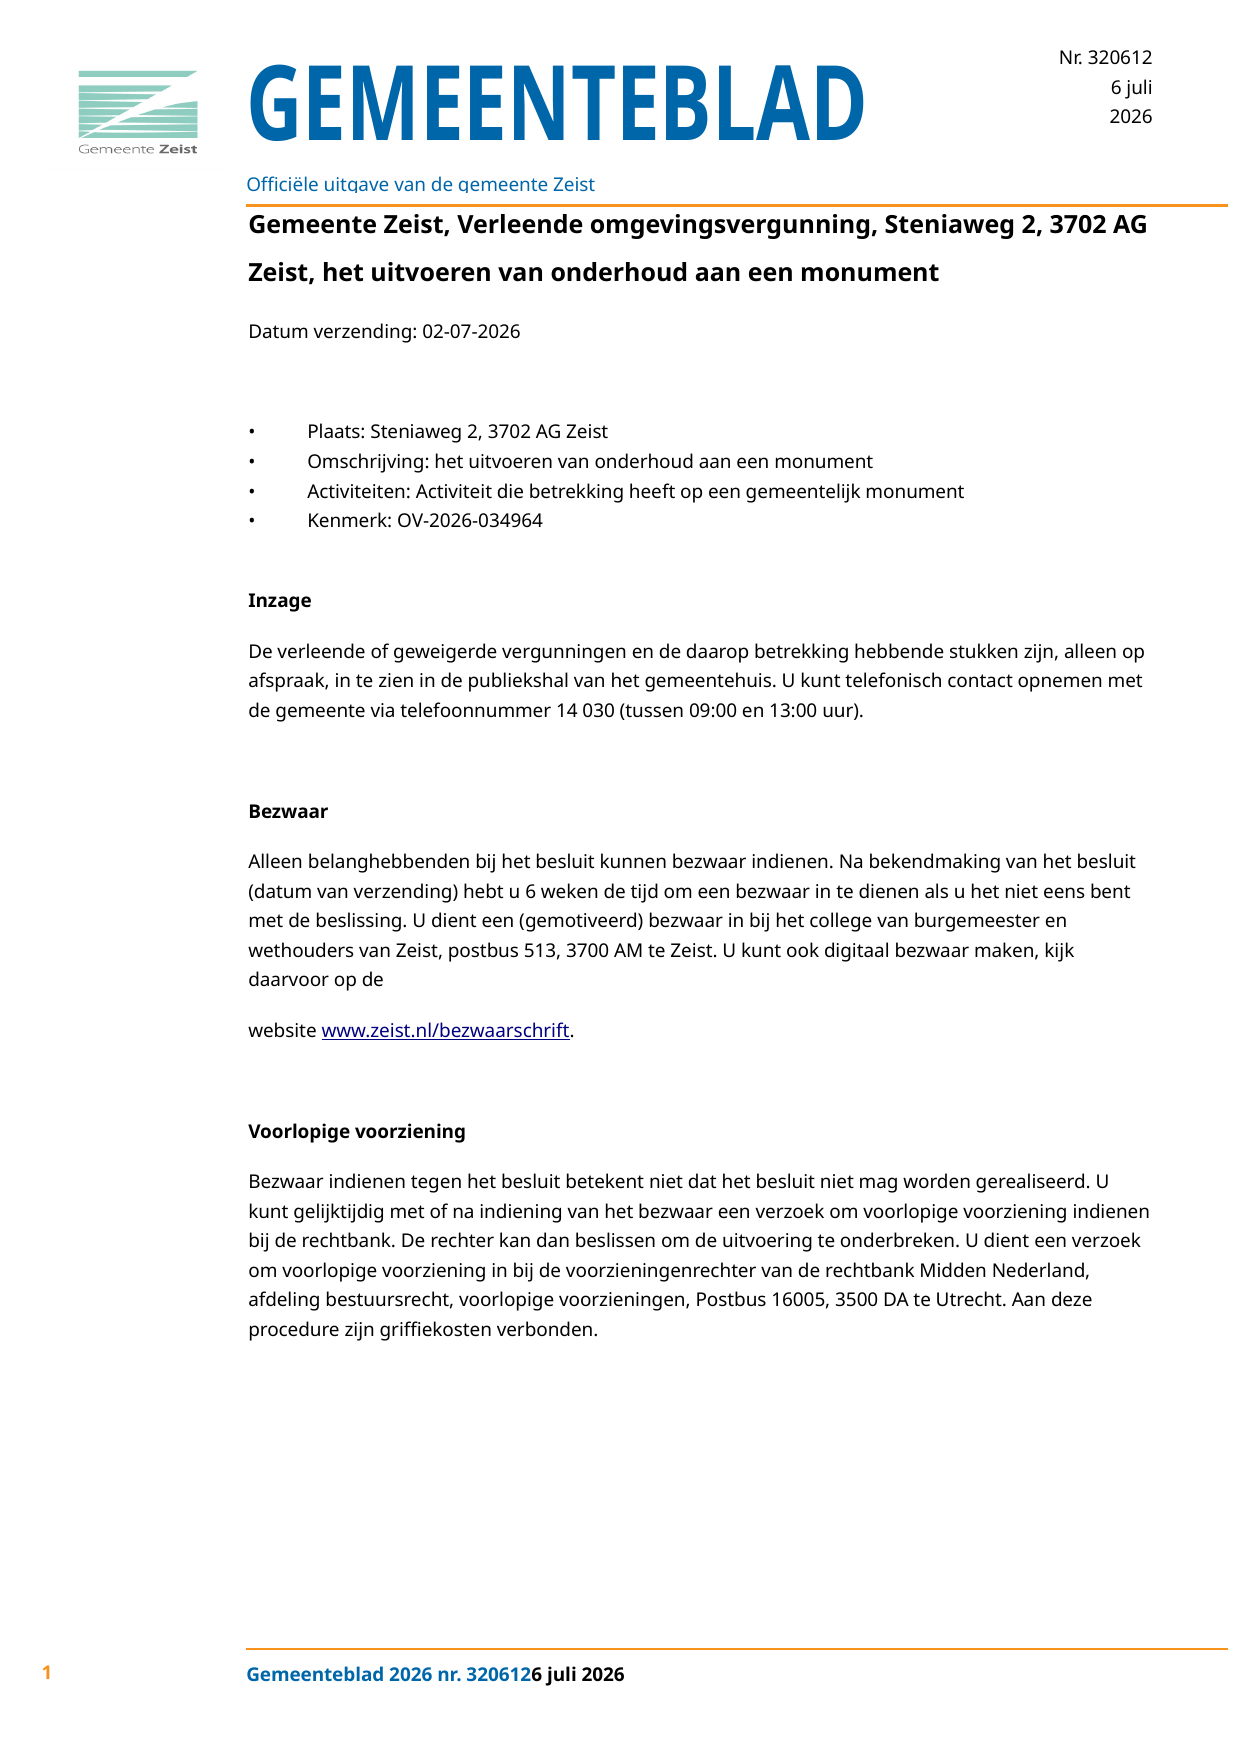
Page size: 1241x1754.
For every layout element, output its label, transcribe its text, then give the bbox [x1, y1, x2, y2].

text De verleende of geweigerde vergunningen en de daarop betrekking hebbende stukken zijn, alleen op afspraak, in te zien in de publiekshal van het gemeentehuis. U kunt telefonisch contact opnemen met de gemeente via telefoonnummer 14 030 (tussen 09:00 en 13:00 uur). [248, 638, 1152, 723]
list Omschrijving: het uitvoeren van onderhoud aan een monument [248, 448, 1152, 474]
text Gemeente Zeist, Verleende omgevingsvergunning, Steniaweg 2, 3702 AG Zeist, het uitvoeren van onderhoud aan een monument [248, 207, 1152, 288]
list Plaats: Steniaweg 2, 3702 AG Zeist [248, 419, 1152, 444]
picture [41, 47, 231, 172]
text Inzage [248, 587, 1152, 613]
text Datum verzending: 02-07-2026 [248, 318, 1152, 344]
text Bezwaar [248, 798, 1152, 824]
list Kenmerk: OV-2026-034964 [248, 507, 1152, 533]
text website www.zeist.nl/bezwaarschrift. [248, 1017, 1152, 1043]
text Bezwaar indienen tegen het besluit betekent niet dat het besluit niet mag worden gerealiseerd. U kunt gelijktijdig met of na indiening van het bezwaar een verzoek om voorlopige voorziening indienen bij de rechtbank. De rechter kan dan beslissen om de uitvoering te onderbreken. U dient een verzoek om voorlopige voorziening in bij de voorzieningenrechter van de rechtbank Midden Nederland, afdeling bestuursrecht, voorlopige voorzieningen, Postbus 16005, 3500 DA te Utrecht. Aan deze procedure zijn griffiekosten verbonden. [248, 1168, 1152, 1342]
text Alleen belanghebbenden bij het besluit kunnen bezwaar indienen. Na bekendmaking van het besluit (datum van verzending) hebt u 6 weken de tijd om een bezwaar in te dienen als u het niet eens bent met de beslissing. U dient een (gemotiveerd) bezwaar in bij het college van burgemeester en wethouders van Zeist, postbus 513, 3700 AM te Zeist. U kunt ook digitaal bezwaar maken, kijk daarvoor op de [248, 848, 1152, 992]
text Voorlopige voorziening [248, 1118, 1152, 1144]
list Activiteiten: Activiteit die betrekking heeft op een gemeentelijk monument [248, 478, 1152, 504]
